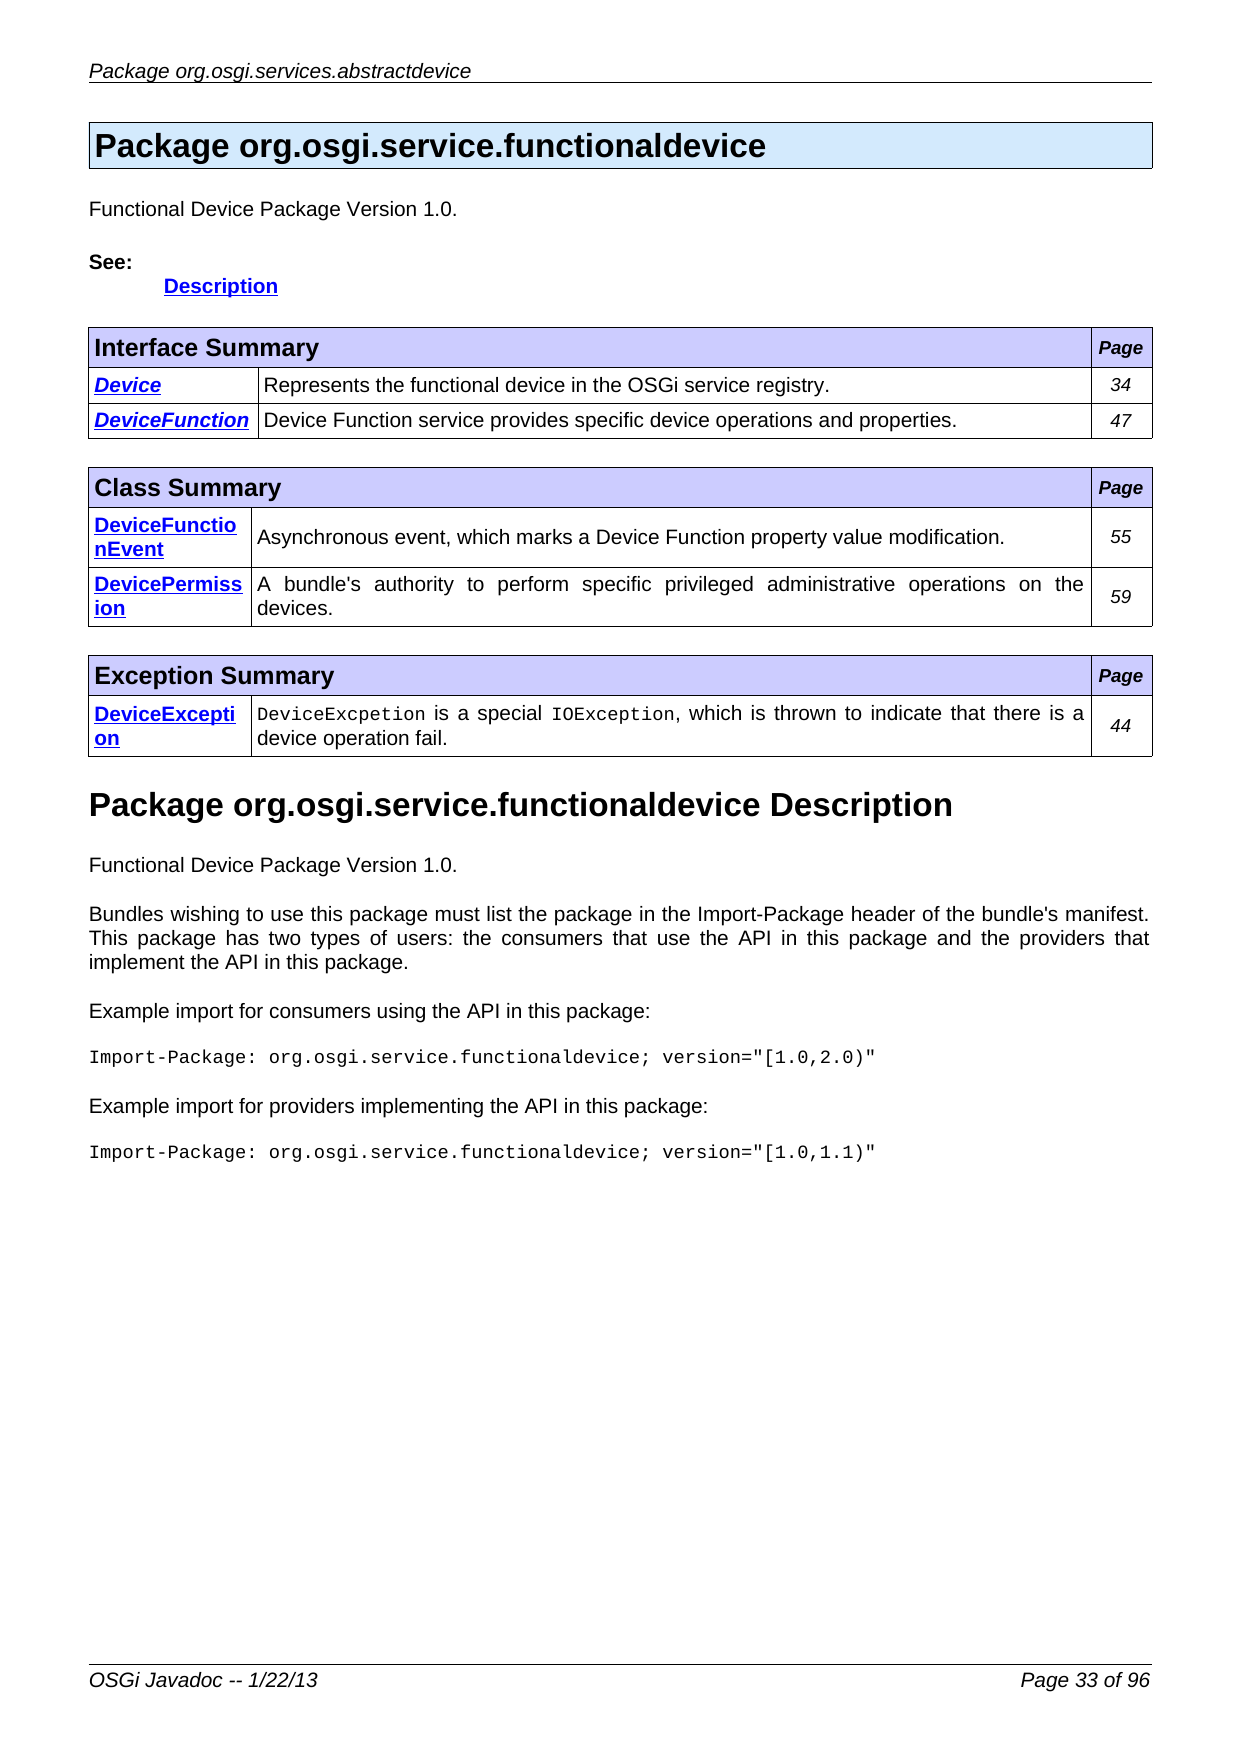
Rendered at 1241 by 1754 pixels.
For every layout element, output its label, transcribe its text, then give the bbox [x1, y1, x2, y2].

text Import-Package: org.osgi.service.functionaldevice; version="[1.0,1.1)" [88, 1143, 1152, 1164]
table_cell Device Function service provides specific device operations and properties. [259, 404, 1091, 438]
text Example import for consumers using the API in this package: [88, 998, 1152, 1022]
text Bundles wishing to use this package must list the package in the Import-Package header of the bundle's manifest. This package has two types of users: the consumers that use the API in this package and the providers that implement the API in this package. [88, 902, 1152, 973]
table_cell Asynchronous event, which marks a Device Function property value modification. [252, 508, 1091, 567]
table_cell A bundle's authority to perform specific privileged administrative operations on the devices. [252, 568, 1091, 626]
table_cell 48 [1092, 568, 1152, 626]
table_cell DeviceExcpetion is a special IOException, which is thrown to indicate that there is a device operation fail. [252, 696, 1091, 756]
table_header Interface Summary [89, 328, 1091, 367]
text Description [163, 274, 1152, 298]
text Example import for providers implementing the API in this package: [88, 1094, 1152, 1118]
table_cell DeviceFunction [89, 404, 258, 438]
table_header Page [1092, 468, 1152, 507]
table_header Page [1092, 656, 1152, 695]
table_header Exception Summary [89, 656, 1091, 695]
table_header Class Summary [89, 468, 1091, 507]
text Package org.osgi.service.functionaldevice Description [88, 785, 1152, 823]
text Functional Device Package Version 1.0. [88, 197, 1152, 221]
table_cell 35 [1092, 368, 1152, 403]
table_cell 39 [1092, 696, 1152, 756]
text Import-Package: org.osgi.service.functionaldevice; version="[1.0,2.0)" [88, 1047, 1152, 1069]
table_cell 41 [1092, 404, 1152, 438]
table_cell Device [89, 368, 258, 403]
text Functional Device Package Version 1.0. [88, 853, 1152, 877]
subtitle Package org.osgi.service.functionaldevice [90, 123, 1152, 168]
table_cell DeviceException [89, 696, 251, 756]
table_cell DeviceFunctionEvent [89, 508, 251, 567]
table_cell DevicePermission [89, 568, 251, 626]
table_header Page [1092, 328, 1152, 367]
table_cell 46 [1092, 508, 1152, 567]
text See: [88, 250, 1152, 274]
table_cell Represents the functional device in the OSGi service registry. [259, 368, 1091, 403]
